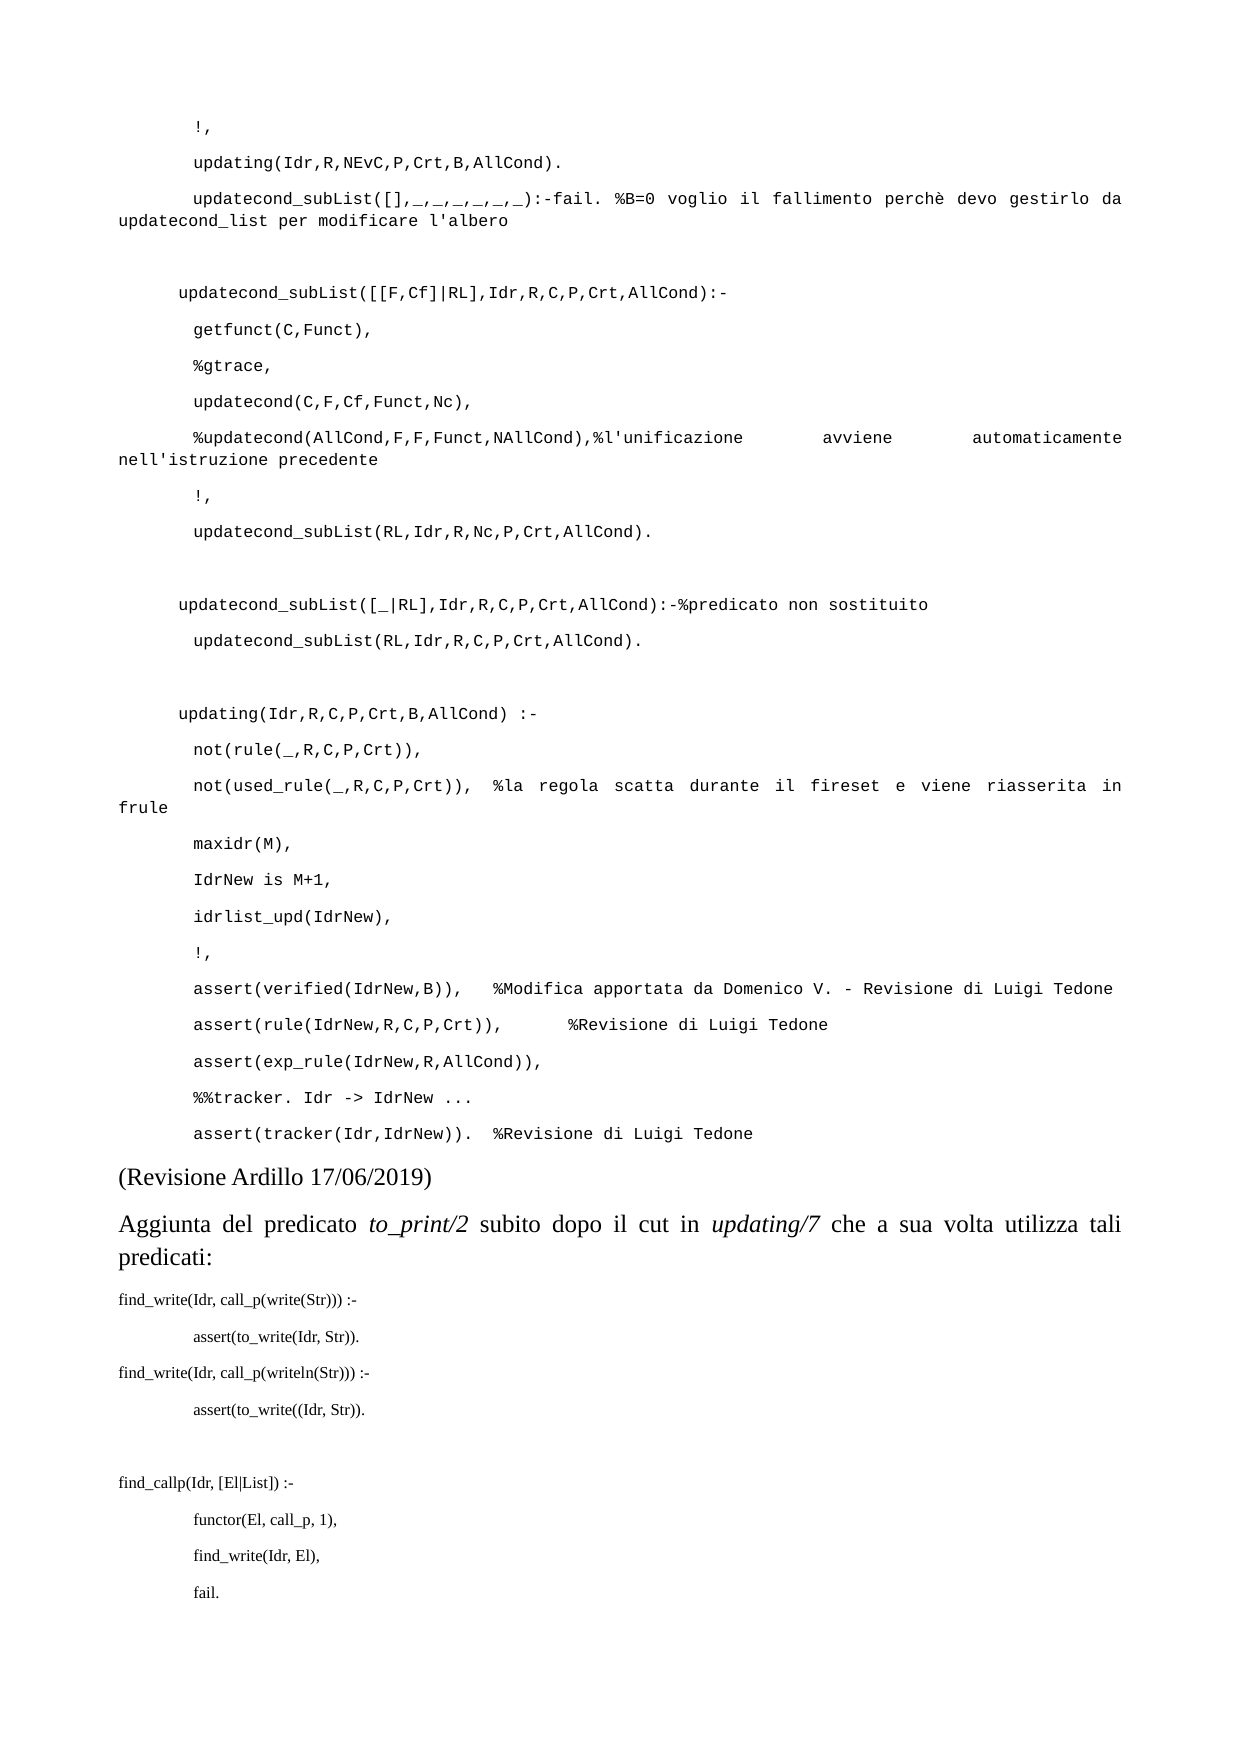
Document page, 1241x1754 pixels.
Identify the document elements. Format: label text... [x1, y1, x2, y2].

text fail. [118, 1583, 1122, 1602]
text updatecond_subList([],_,_,_,_,_,_):-fail. %B=0 voglio il fallimento perchè devo gestirlo da updatecond_list per modificare l'albero [118, 191, 1122, 231]
text !, [118, 944, 1122, 963]
text updatecond_subList(RL,Idr,R,Nc,P,Crt,AllCond). [118, 524, 1122, 543]
text not(rule(_,R,C,P,Crt)), [118, 741, 1122, 760]
text not(used_rule(_,R,C,P,Crt)), %la regola scatta durante il fireset e viene riasserita in frule [118, 778, 1122, 818]
text idrlist_upd(IdrNew), [118, 908, 1122, 927]
text updatecond_subList([[F,Cf]|RL],Idr,R,C,P,Crt,AllCond):- [118, 285, 1122, 304]
text assert(to_write(Idr, Str)). [118, 1327, 1122, 1346]
text updatecond_subList([_|RL],Idr,R,C,P,Crt,AllCond):-%predicato non sostituito [118, 596, 1122, 615]
text getfunct(C,Funct), [118, 321, 1122, 340]
text Aggiunta del predicato to_print/2 subito dopo il cut in updating/7 che a sua volta utilizza tali predicati: [118, 1209, 1122, 1271]
text assert(to_write((Idr, Str)). [118, 1400, 1122, 1419]
text updating(Idr,R,C,P,Crt,B,AllCond) :- [118, 705, 1122, 724]
text updatecond(C,F,Cf,Funct,Nc), [118, 393, 1122, 412]
text find_write(Idr, call_p(writeln(Str))) :- [118, 1363, 1122, 1382]
text %%tracker. Idr -> IdrNew ... [118, 1089, 1122, 1108]
text find_write(Idr, El), [118, 1546, 1122, 1565]
text find_write(Idr, call_p(write(Str))) :- [118, 1290, 1122, 1309]
text %updatecond(AllCond,F,F,Funct,NAllCond),%l'unificazione avviene automaticamente nell'istruzione precedente [118, 430, 1122, 470]
text updatecond_subList(RL,Idr,R,C,P,Crt,AllCond). [118, 633, 1122, 652]
text assert(exp_rule(IdrNew,R,AllCond)), [118, 1053, 1122, 1072]
text !, [118, 118, 1122, 137]
text assert(rule(IdrNew,R,C,P,Crt)), %Revisione di Luigi Tedone [118, 1017, 1122, 1036]
text updating(Idr,R,NEvC,P,Crt,B,AllCond). [118, 154, 1122, 173]
text assert(verified(IdrNew,B)), %Modifica apportata da Domenico V. - Revisione di Luigi Tedone [118, 981, 1122, 999]
text assert(tracker(Idr,IdrNew)). %Revisione di Luigi Tedone [118, 1126, 1122, 1144]
text maxidr(M), [118, 836, 1122, 854]
text !, [118, 488, 1122, 507]
text IdrNew is M+1, [118, 872, 1122, 891]
text (Revisione Ardillo 17/06/2019) [118, 1162, 1122, 1191]
text %gtrace, [118, 357, 1122, 376]
text functor(El, call_p, 1), [118, 1509, 1122, 1529]
text find_callp(Idr, [El|List]) :- [118, 1473, 1122, 1492]
